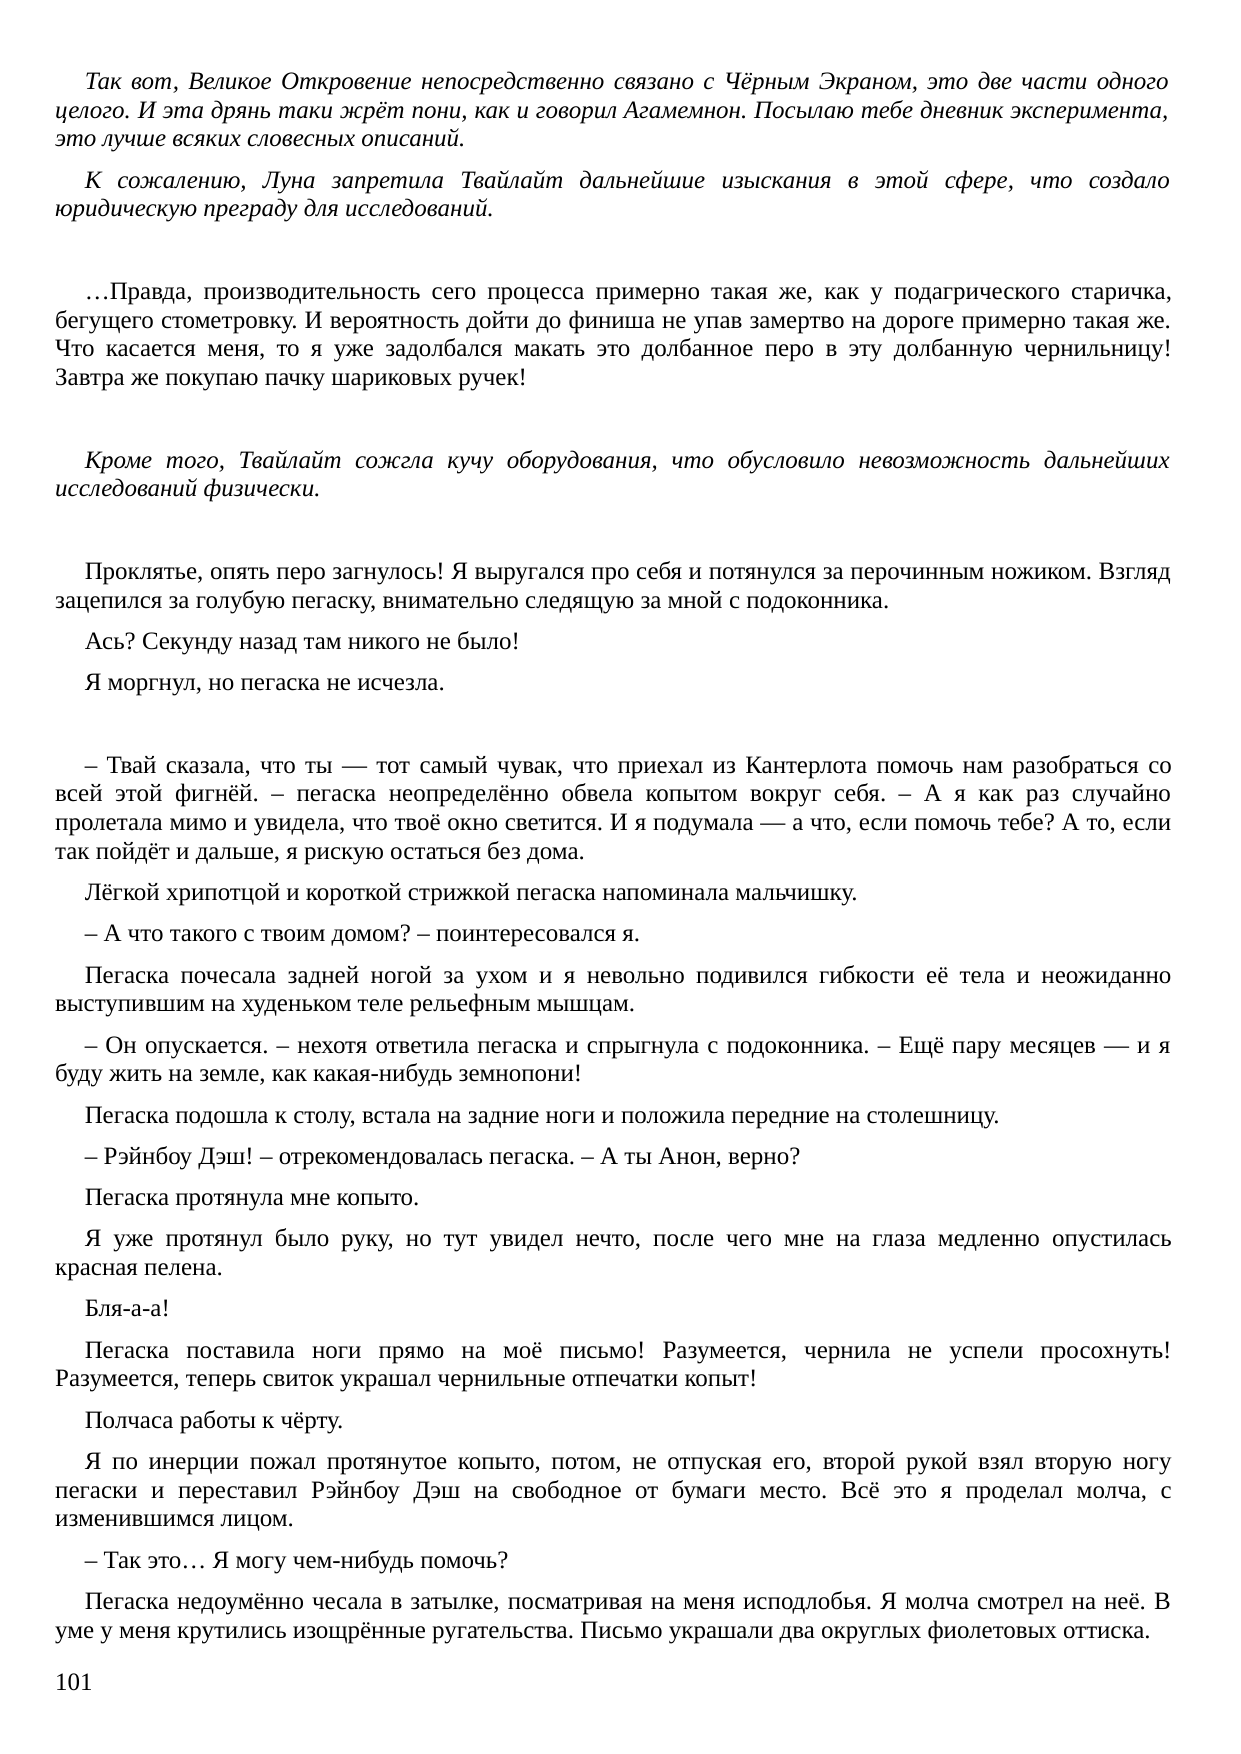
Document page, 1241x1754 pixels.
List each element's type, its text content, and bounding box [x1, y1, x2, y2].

text Пегаска протянула мне копыто. [55, 1182, 1173, 1211]
text …Правда, производительность сего процесса примерно такая же, как у подагрического старичка, бегущего стометровку. И вероятность дойти до финиша не упав замертво на дороге примерно такая же. Что касается меня, то я уже задолбался макать это долбанное перо в эту долбанную чернильницу! Завтра же покупаю пачку шариковых ручек! [55, 276, 1173, 391]
text Пегаска подошла к столу, встала на задние ноги и положила передние на столешницу. [55, 1100, 1173, 1128]
text Кроме того, Твайлайт сожгла кучу оборудования, что обусловило невозможность дальнейших исследований физически. [55, 445, 1173, 502]
text Я уже протянул было руку, но тут увидел нечто, после чего мне на глаза медленно опустилась красная пелена. [55, 1223, 1173, 1281]
text Ась? Секунду назад там никого не было! [55, 626, 1173, 655]
text Пегаска поставила ноги прямо на моё письмо! Разумеется, чернила не успели просохнуть! Разумеется, теперь свиток украшал чернильные отпечатки копыт! [55, 1335, 1173, 1392]
text Так вот, Великое Откровение непосредственно связано с Чёрным Экраном, это две части одного целого. И эта дрянь таки жрёт пони, как и говорил Агамемнон. Посылаю тебе дневник эксперимента, это лучше всяких словесных описаний. [55, 66, 1173, 152]
text Пегаска недоумённо чесала в затылке, посматривая на меня исподлобья. Я молча смотрел на неё. В уме у меня крутились изощрённые ругательства. Письмо украшали два округлых фиолетовых оттиска. [55, 1586, 1173, 1643]
text Проклятье, опять перо загнулось! Я выругался про себя и потянулся за перочинным ножиком. Взгляд зацепился за голубую пегаску, внимательно следящую за мной с подоконника. [55, 556, 1173, 613]
text Я моргнул, но пегаска не исчезла. [55, 667, 1173, 696]
text – Рэйнбоу Дэш! – отрекомендовалась пегаска. – А ты Анон, верно? [55, 1141, 1173, 1170]
text К сожалению, Луна запретила Твайлайт дальнейшие изыскания в этой сфере, что создало юридическую преграду для исследований. [55, 165, 1173, 222]
text – Так это… Я могу чем-нибудь помочь? [55, 1545, 1173, 1573]
text Я по инерции пожал протянутое копыто, потом, не отпуская его, второй рукой взял вторую ногу пегаски и переставил Рэйнбоу Дэш на свободное от бумаги место. Всё это я проделал молча, с изменившимся лицом. [55, 1446, 1173, 1532]
text – Он опускается. – нехотя ответила пегаска и спрыгнула с подоконника. – Ещё пару месяцев — и я буду жить на земле, как какая-нибудь земнопони! [55, 1030, 1173, 1087]
text Пегаска почесала задней ногой за ухом и я невольно подивился гибкости её тела и неожиданно выступившим на худеньком теле рельефным мышцам. [55, 960, 1173, 1017]
text – Твай сказала, что ты — тот самый чувак, что приехал из Кантерлота помочь нам разобраться со всей этой фигнёй. – пегаска неопределённо обвела копытом вокруг себя. – А я как раз случайно пролетала мимо и увидела, что твоё окно светится. И я подумала — а что, если помочь тебе? А то, если так пойдёт и дальше, я рискую остаться без дома. [55, 750, 1173, 865]
text Полчаса работы к чёрту. [55, 1405, 1173, 1433]
text – А что такого с твоим домом? – поинтересовался я. [55, 918, 1173, 947]
text Лёгкой хрипотцой и короткой стрижкой пегаска напоминала мальчишку. [55, 877, 1173, 906]
text Бля-а-а! [55, 1293, 1173, 1322]
